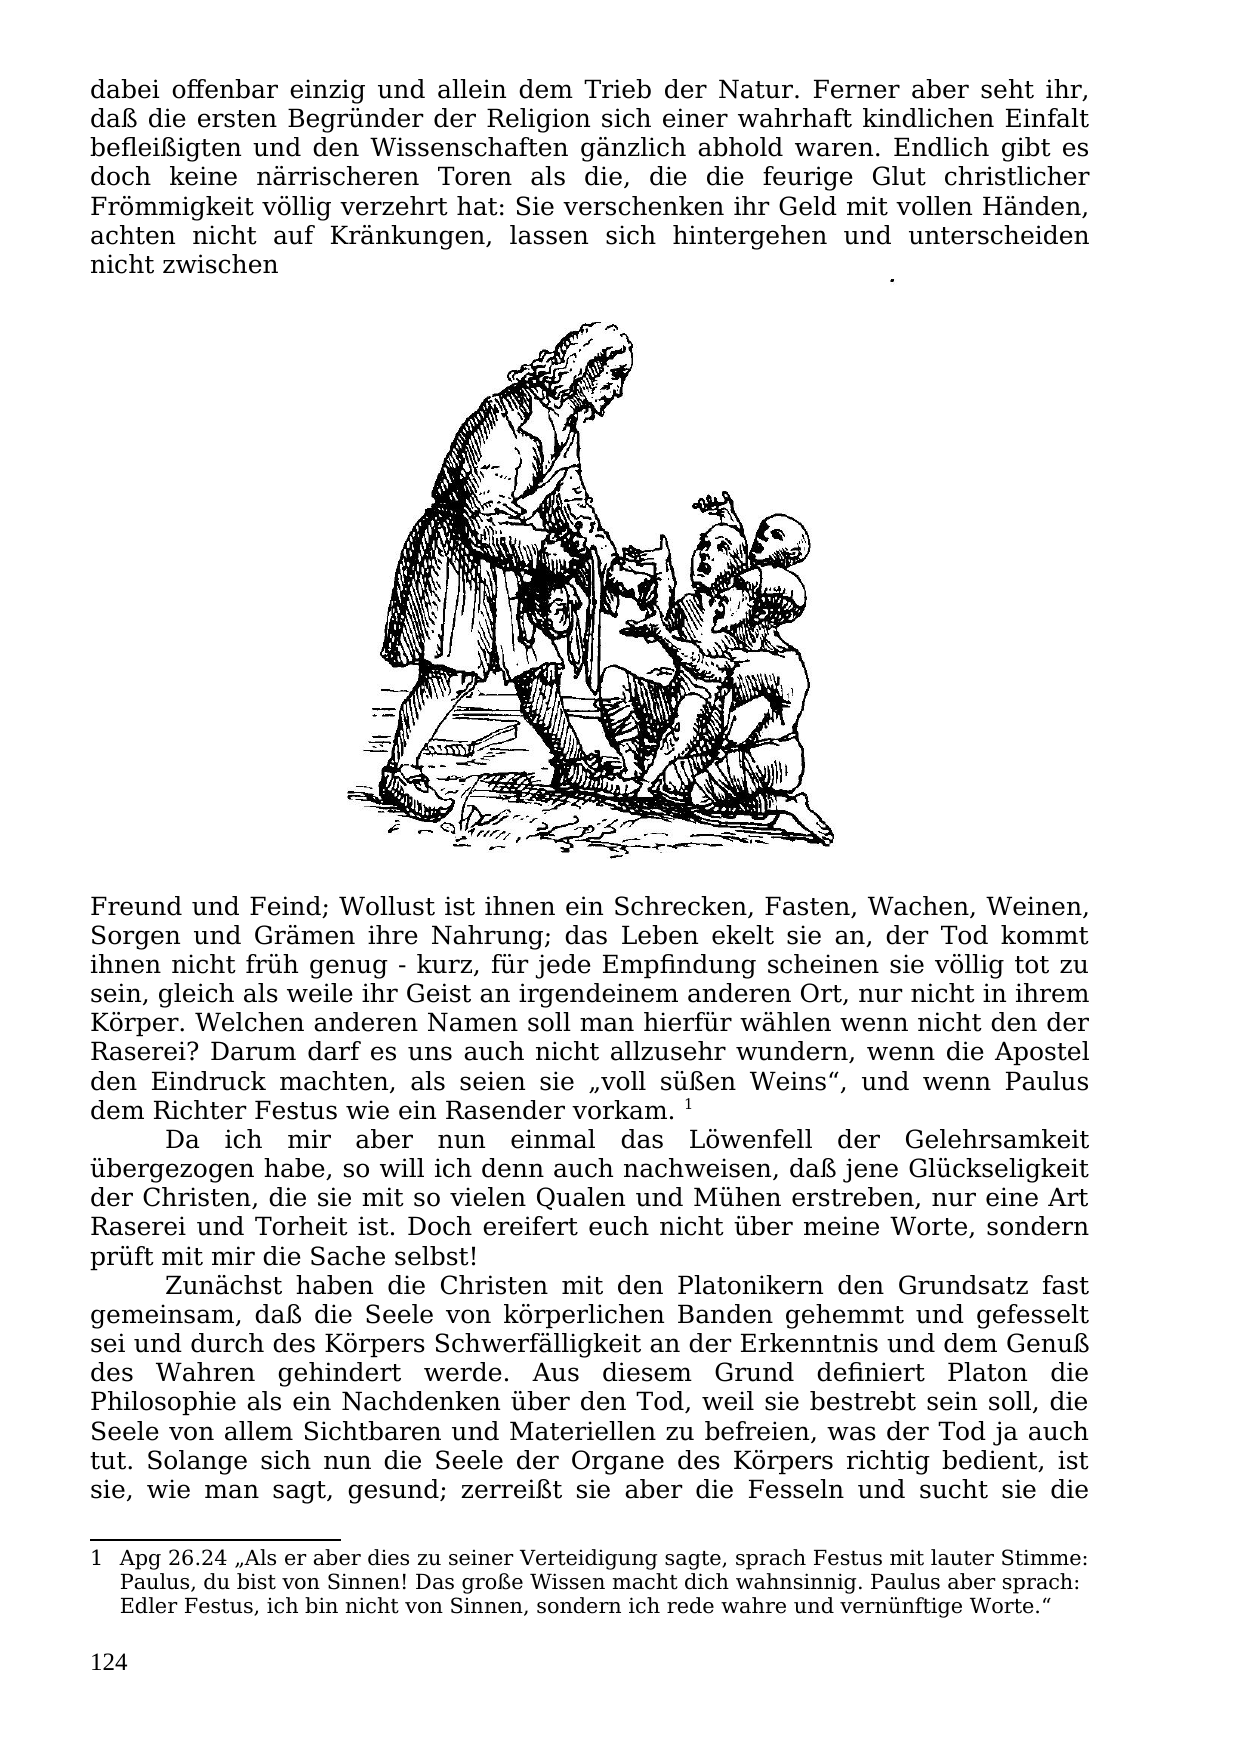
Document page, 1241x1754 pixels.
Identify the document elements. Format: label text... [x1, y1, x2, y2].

picture [280, 279, 900, 880]
text Apg 26.24 „Als er aber dies zu seiner Verteidigung sagte, sprach Festus mit lauter Stimme: Paulus, du bist von Sinnen! Das große Wissen macht dich wahnsinnig. Paulus aber sprach: Edler Festus, ich bin nicht von Sinnen, sondern ich rede wahre und vernünftige Worte.“ [90, 1546, 1091, 1618]
text Da ich mir aber nun einmal das Löwenfell der Gelehrsamkeit übergezogen habe, so will ich denn auch nachweisen, daß jene Glückseligkeit der Christen, die sie mit so vielen Qualen und Mühen erstreben, nur eine Art Raserei und Torheit ist. Doch ereifert euch nicht über meine Worte, sondern prüft mit mir die Sache selbst! [90, 1125, 1091, 1271]
text dabei offenbar einzig und allein dem Trieb der Natur. Ferner aber seht ihr, daß die ersten Begründer der Religion sich einer wahrhaft kindlichen Einfalt befleißigten und den Wissenschaften gänzlich abhold waren. Endlich gibt es doch keine närrischeren Toren als die, die die feurige Glut christlicher Frömmigkeit völlig verzehrt hat: Sie verschenken ihr Geld mit vollen Händen, achten nicht auf Kränkungen, lassen sich hintergehen und unterscheiden nicht zwischen [90, 75, 1091, 279]
text Zunächst haben die Christen mit den Platonikern den Grundsatz fast gemeinsam, daß die Seele von körperlichen Banden gehemmt und gefesselt sei und durch des Körpers Schwerfälligkeit an der Erkenntnis und dem Genuß des Wahren gehindert werde. Aus diesem Grund definiert Platon die Philosophie als ein Nachdenken über den Tod, weil sie bestrebt sein soll, die Seele von allem Sichtbaren und Materiellen zu befreien, was der Tod ja auch tut. Solange sich nun die Seele der Organe des Körpers richtig bedient, ist sie, wie man sagt, gesund; zerreißt sie aber die Fesseln und sucht sie die [90, 1271, 1091, 1504]
text Freund und Feind; Wollust ist ihnen ein Schrecken, Fasten, Wachen, Weinen, Sorgen und Grämen ihre Nahrung; das Leben ekelt sie an, der Tod kommt ihnen nicht früh genug - kurz, für jede Empfindung scheinen sie völlig tot zu sein, gleich als weile ihr Geist an irgendeinem anderen Ort, nur nicht in ihrem Körper. Welchen anderen Namen soll man hierfür wählen wenn nicht den der Raserei? Darum darf es uns auch nicht allzusehr wundern, wenn die Apostel den Eindruck machten, als seien sie „voll süßen Weins“, und wenn Paulus dem Richter Festus wie ein Rasender vorkam. [90, 880, 1091, 1125]
